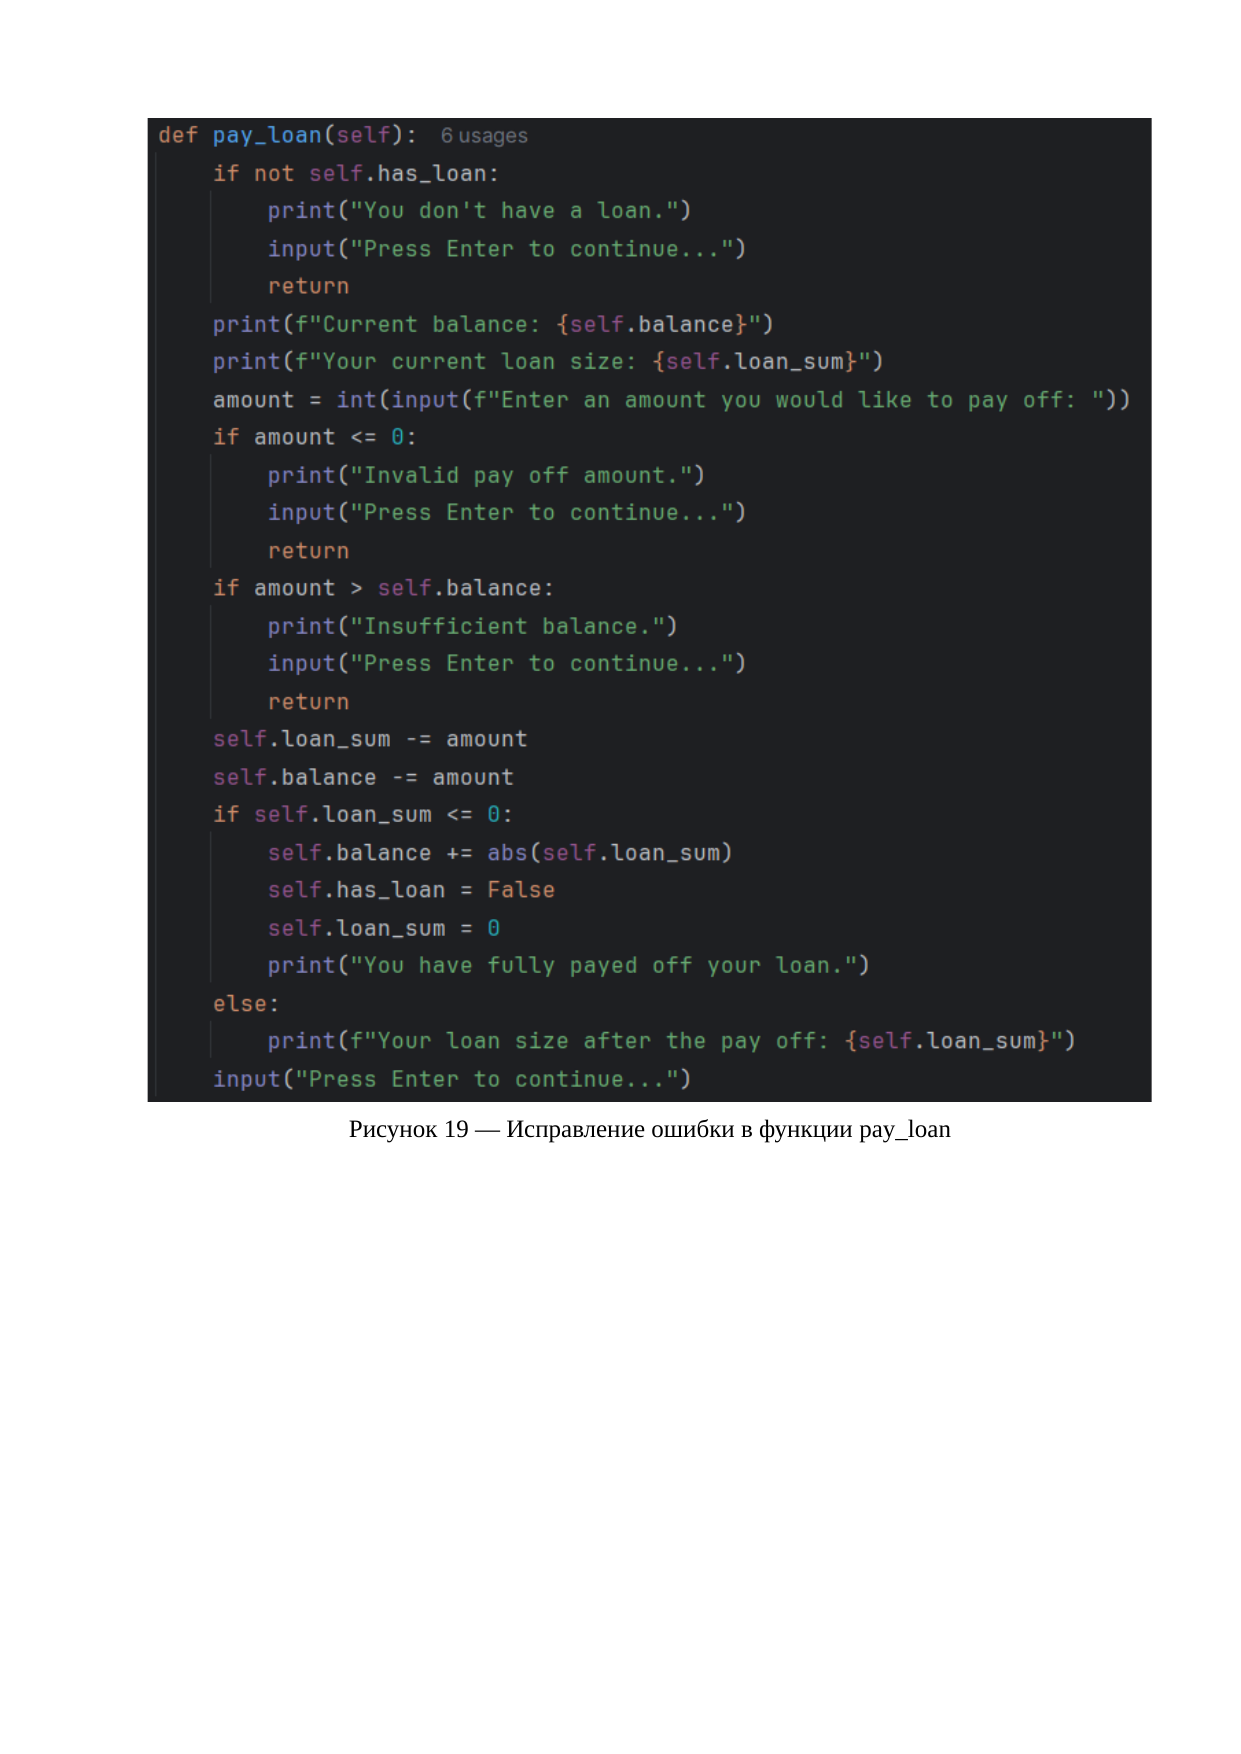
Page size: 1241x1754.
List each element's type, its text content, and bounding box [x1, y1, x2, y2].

picture [147, 118, 1152, 1102]
text Рисунок 29 ― Исправление ошибки в функции pay_loan [148, 1114, 1152, 1143]
